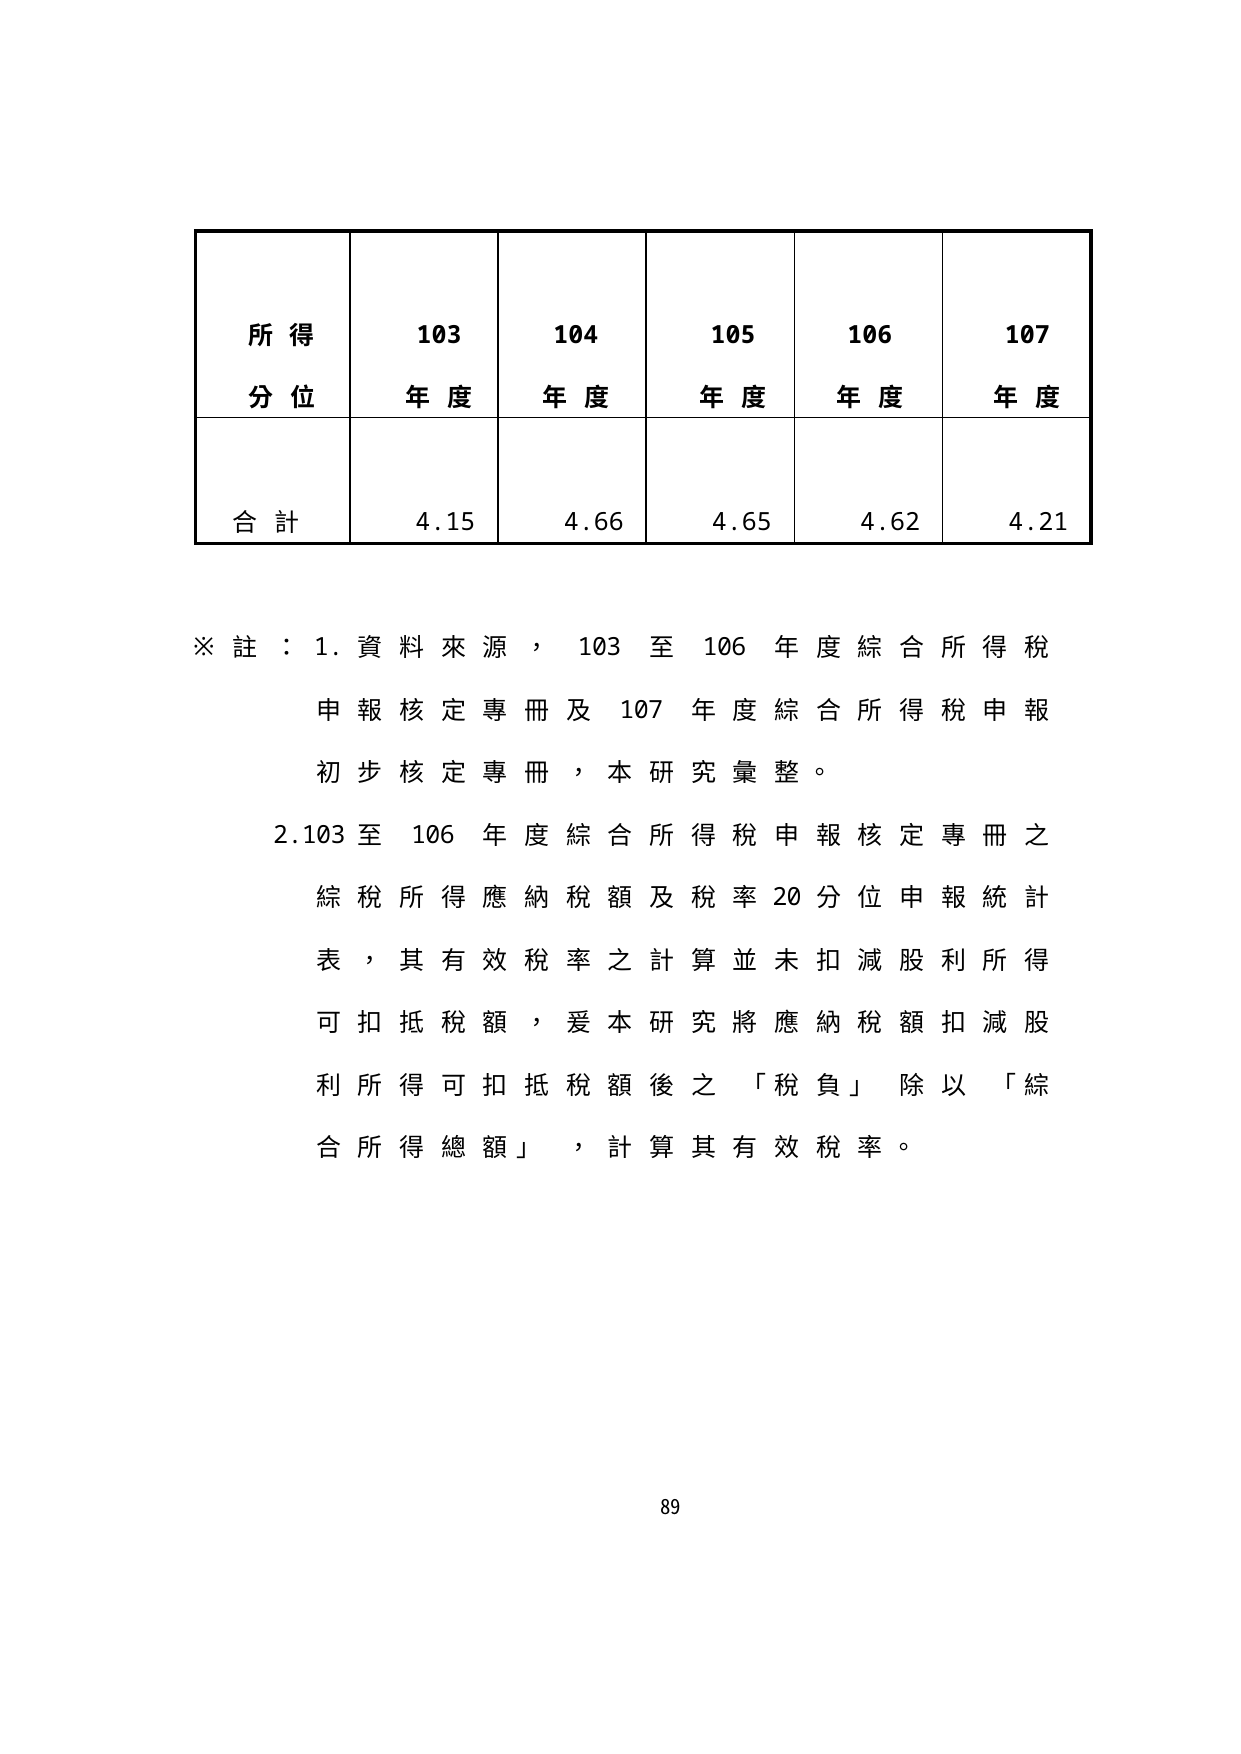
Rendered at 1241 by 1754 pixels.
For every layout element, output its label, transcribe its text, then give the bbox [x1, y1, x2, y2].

text ※註：1.資料來源，103至106年度綜合所得稅申報核定專冊及107年度綜合所得稅申報初步核定專冊，本研究彙整。 [183, 604, 1058, 792]
table_cell 合計 [197, 418, 349, 542]
table_cell 4.65 [647, 418, 794, 542]
table_header 107年度 [943, 233, 1089, 417]
table_header 103年度 [351, 233, 497, 417]
table_header 104年度 [499, 233, 645, 417]
table_cell 4.66 [499, 418, 645, 542]
table_header 105年度 [647, 233, 794, 417]
table_header 106年度 [795, 233, 942, 417]
table_header 所得分位 [197, 233, 349, 417]
table_cell 4.62 [795, 418, 942, 542]
table_cell 4.15 [351, 418, 497, 542]
text 2.103至106年度綜合所得稅申報核定專冊之綜稅所得應納稅額及稅率20分位申報統計表，其有效稅率之計算並未扣減股利所得可扣抵稅額，爰本研究將應納稅額扣減股利所得可扣抵稅額後之「稅負」除以「綜合所得總額」，計算其有效稅率。 [183, 792, 1058, 1167]
table_cell 4.21 [943, 418, 1089, 542]
